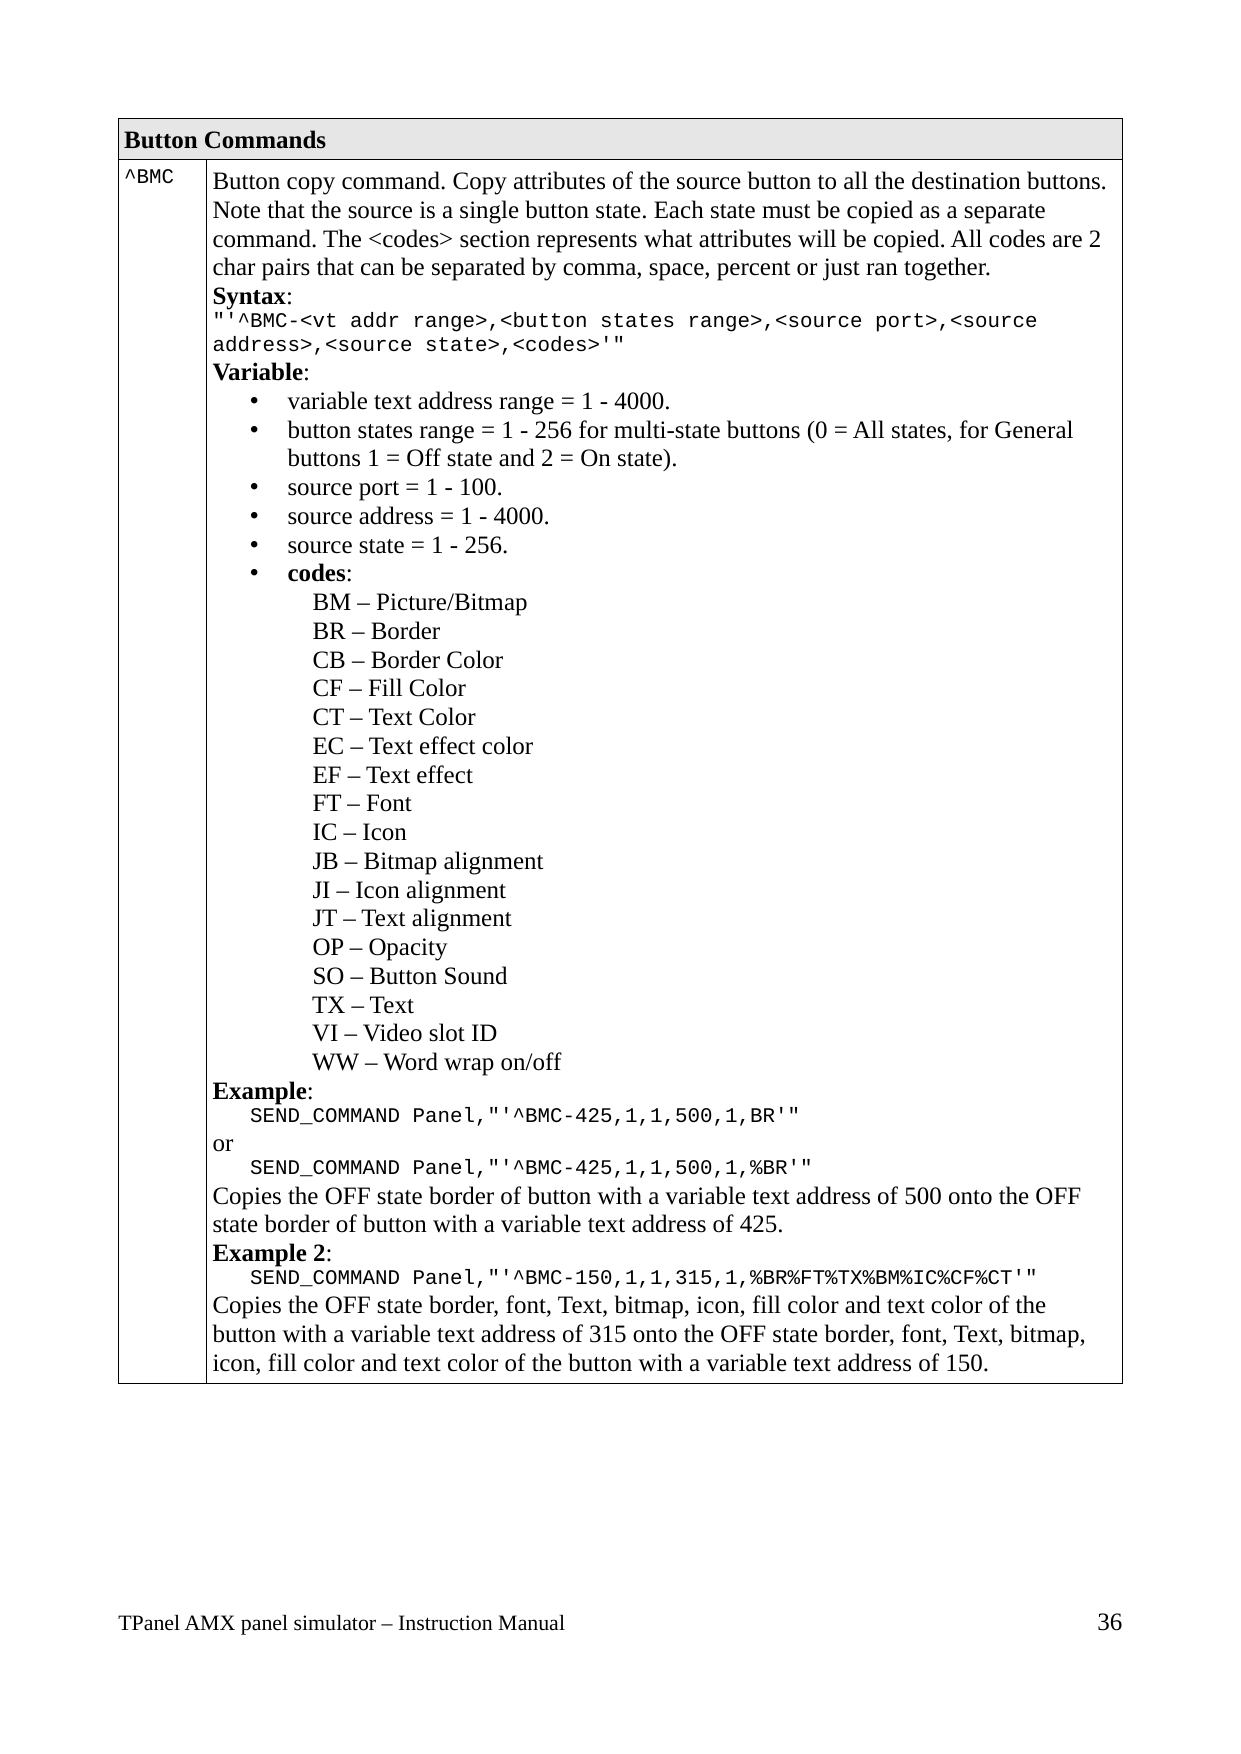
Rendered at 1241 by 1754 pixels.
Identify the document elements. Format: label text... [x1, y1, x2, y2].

table_cell ^BMC [119, 160, 206, 1383]
table_header Button Commands [119, 119, 1122, 159]
table_cell Button copy command. Copy attributes of the source button to all the destination buttons. Note that the source is a single button state. Each state must be copied as a separate command. The <codes> section represents what attributes will be copied. All codes are 2 char pairs that can be separated by comma, space, percent or just ran together. Syntax: "'^BMC-<vt addr range>,<button states range>,<source port>,<source address>,<source state>,<codes>'" Variable: variable text address range = 1 - 4000. button states range = 1 - 256 for multi-state buttons (0 = All states, for General buttons 1 = Off state and 2 = On state). source port = 1 - 100. source address = 1 - 4000. source state = 1 - 256. codes: BM – Picture/Bitmap BR – Border CB – Border Color CF – Fill Color CT – Text Color EC – Text effect color EF – Text effect FT – Font IC – Icon JB – Bitmap alignment JI – Icon alignment JT – Text alignment OP – Opacity SO – Button Sound TX – Text VI – Video slot ID WW – Word wrap on/off Example: SEND_COMMAND Panel,"'^BMC-425,1,1,500,1,BR'" or SEND_COMMAND Panel,"'^BMC-425,1,1,500,1,%BR'" Copies the OFF state border of button with a variable text address of 500 onto the OFF state border of button with a variable text address of 425. Example 2: SEND_COMMAND Panel,"'^BMC-150,1,1,315,1,%BR%FT%TX%BM%IC%CF%CT'" Copies the OFF state border, font, Text, bitmap, icon, fill color and text color of the button with a variable text address of 315 onto the OFF state border, font, Text, bitmap, icon, fill color and text color of the button with a variable text address of 150. [207, 160, 1122, 1383]
